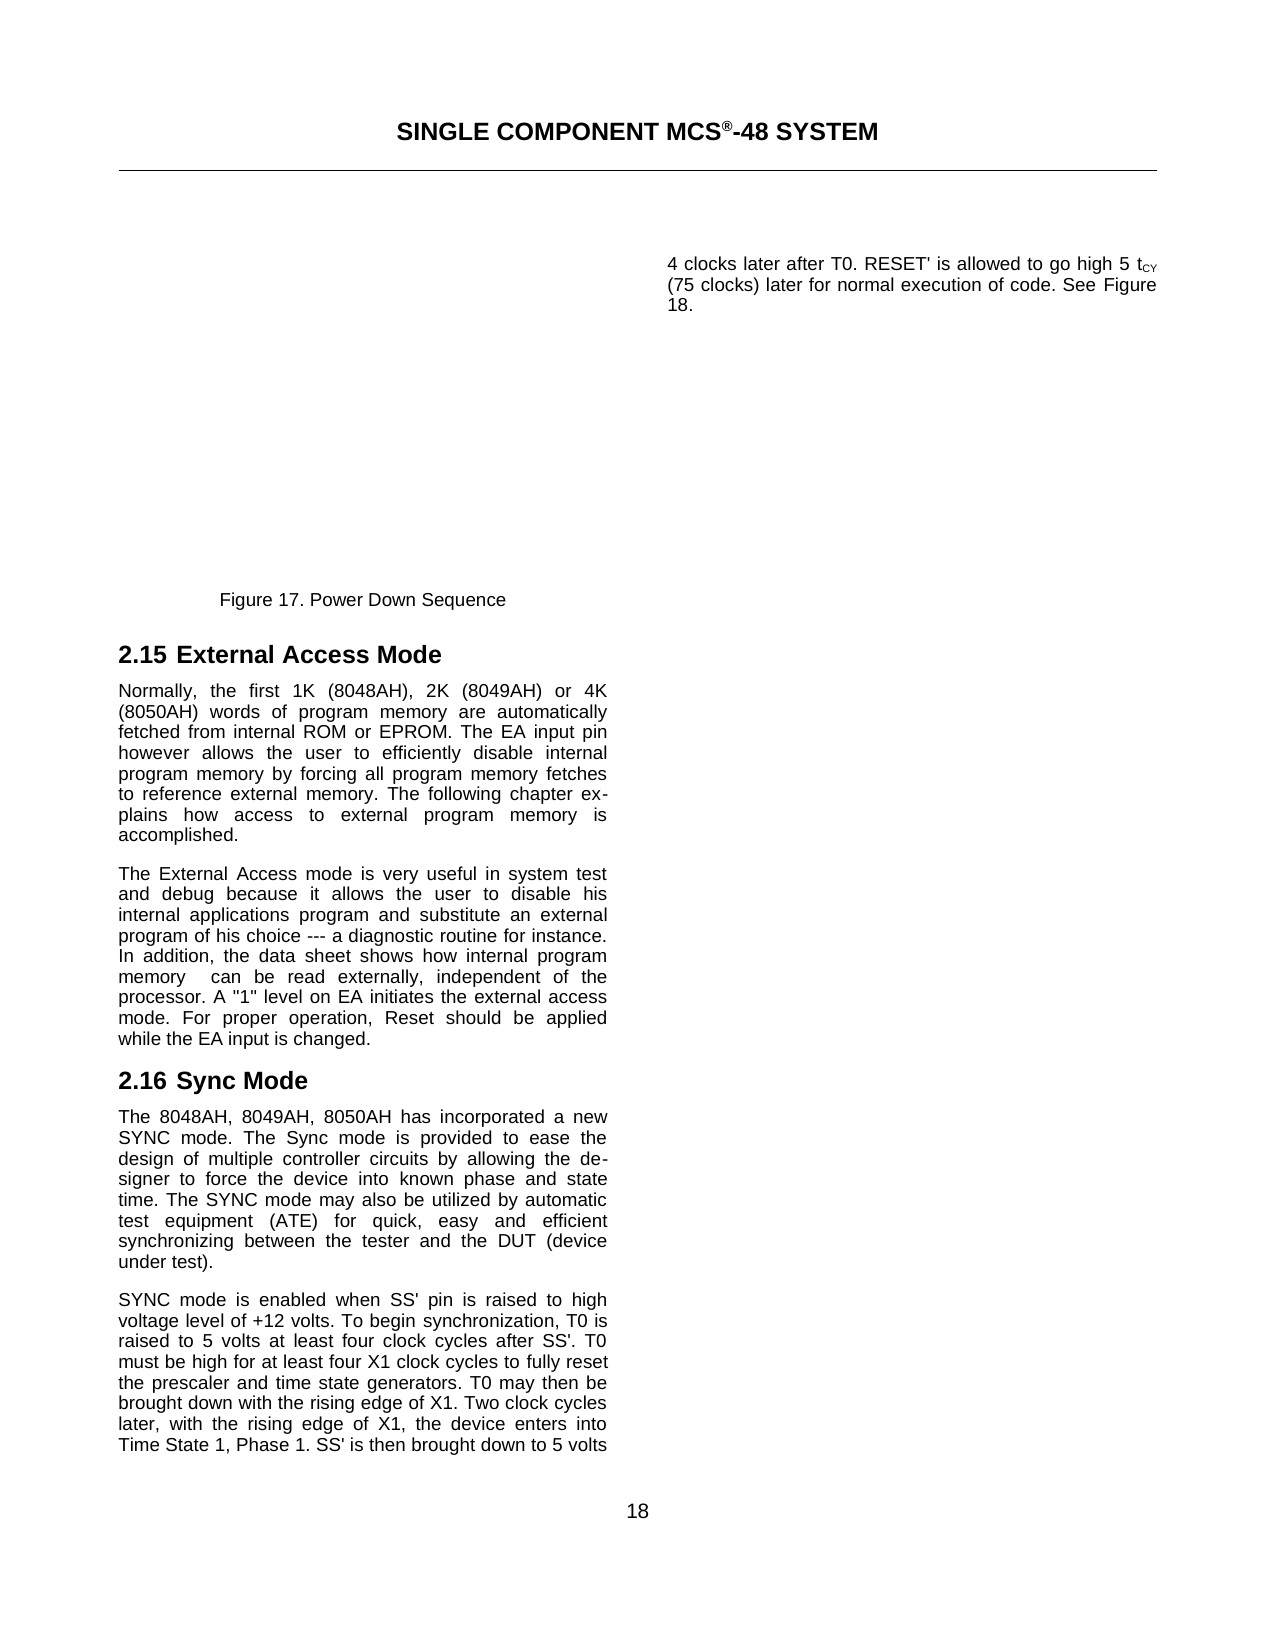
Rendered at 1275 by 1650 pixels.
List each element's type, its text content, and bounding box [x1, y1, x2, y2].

text The 8048AH, 8049AH, 8050AH has incorporated a new SYNC mode. The Sync mode is provided to ease the design of multiple controller circuits by allowing the de­signer to force the device into known phase and state time. The SYNC mode may also be utilized by automatic test equipment (ATE) for quick, easy and efficient synchro­nizing between the tester and the DUT (device under test). [118, 1107, 608, 1272]
text SYNC mode is enabled when SS' pin is raised to high voltage level of +12 volts. To begin synchronization, T0 is raised to 5 volts at least four clock cycles after SS'. T0 must be high for at least four X1 clock cycles to fully reset the prescaler and time state generators. T0 may then be brought down with the rising edge of X1. Two clock cycles later, with the rising edge of X1, the device enters into Time State 1, Phase 1. SS' is then brought down to 5 volts [118, 1290, 608, 1455]
subtitle External Access Mode [118, 611, 608, 668]
text The External Access mode is very useful in system test and debug because it allows the user to disable his internal applications program and substitute an external program of his choice --- a diagnostic routine for instance. In addition, the data sheet shows how internal program memory can be read externally, independent of the processor. A "1" level on EA initiates the external access mode. For proper operation, Reset should be applied while the EA input is changed. [118, 864, 608, 1049]
text Figure 17. Power Down Sequence [118, 254, 608, 611]
text Normally, the first 1K (8048AH), 2K (8049AH) or 4K (8050AH) words of program memory are automatically fetched from internal ROM or EPROM. The EA input pin however allows the user to efficiently disable internal program memory by forcing all program memory fetches to reference external memory. The following chapter ex­plains how access to external program memory is accomplished. [118, 681, 608, 846]
subtitle Sync Mode [118, 1067, 608, 1095]
text 4 clocks later after T0. RESET' is allowed to go high 5 tCY (75 clocks) later for normal execution of code. See 18. [667, 254, 1157, 316]
